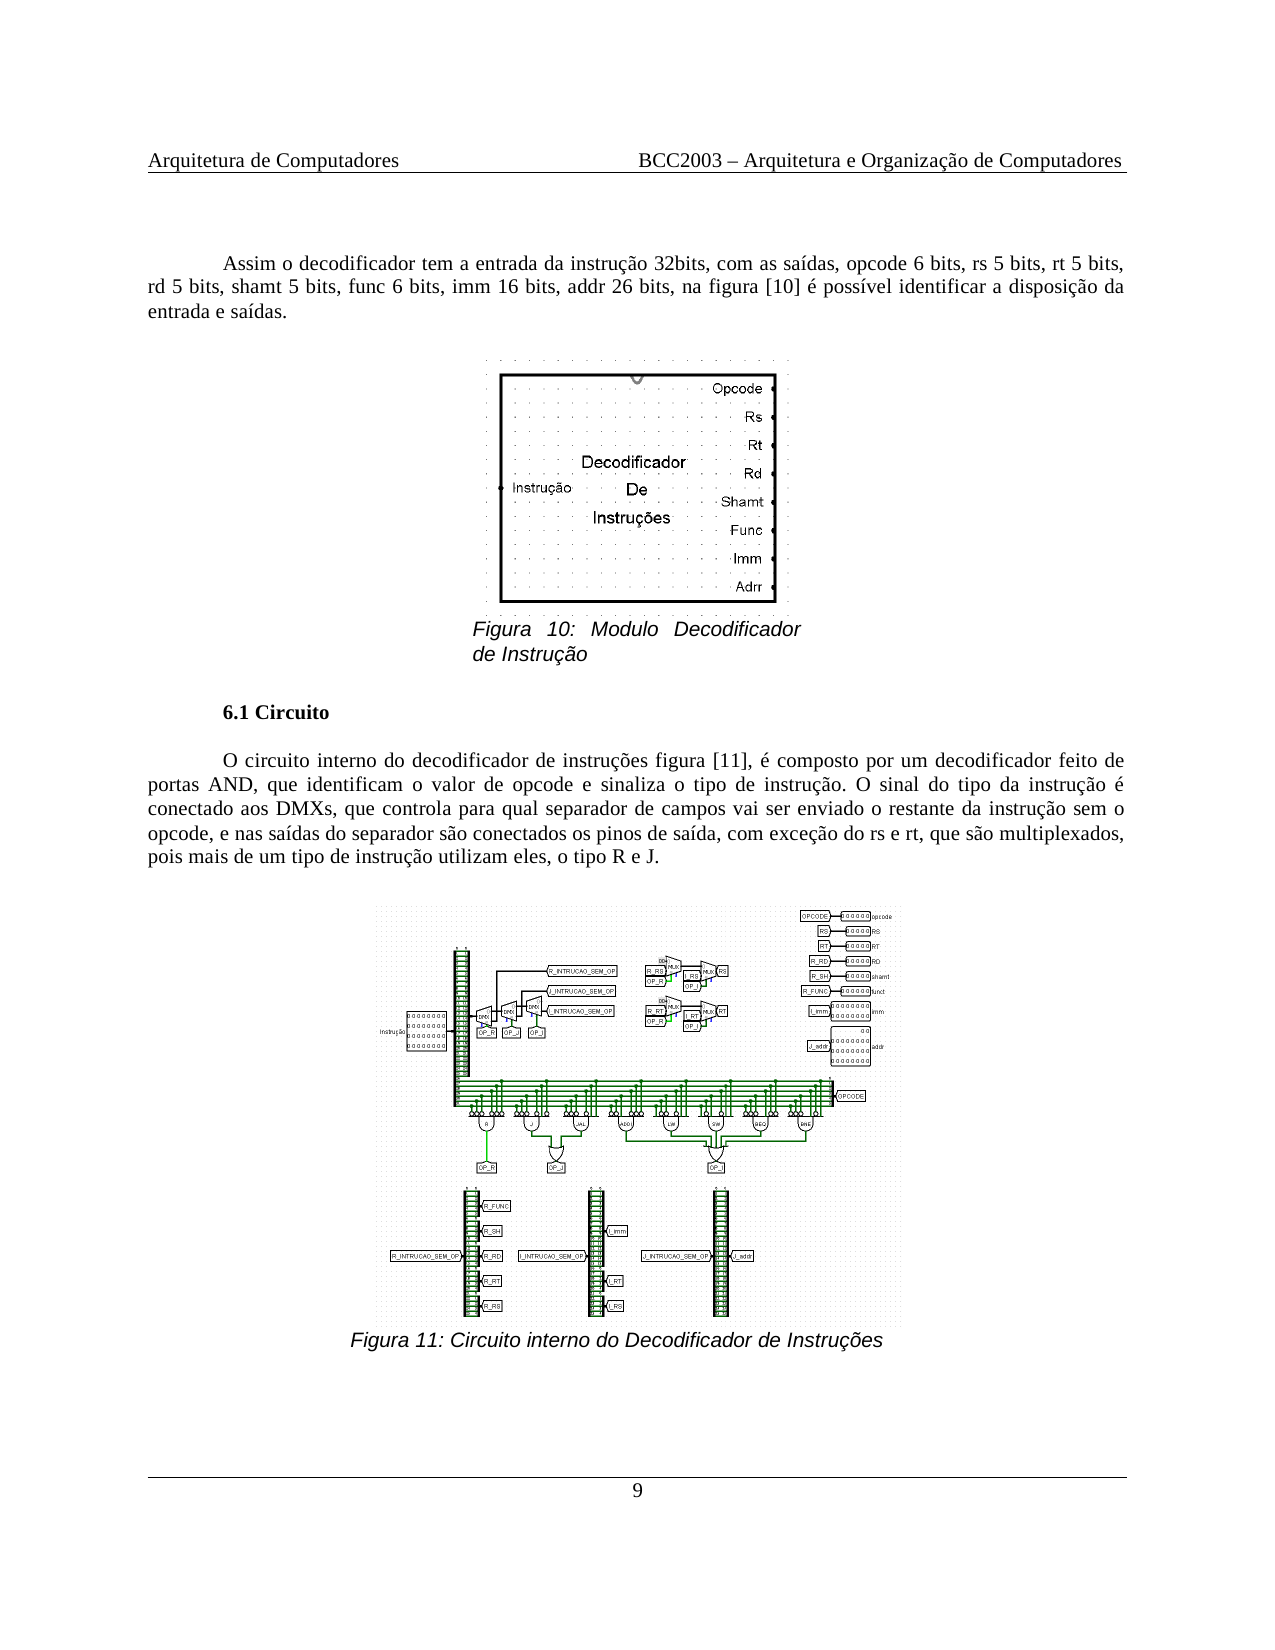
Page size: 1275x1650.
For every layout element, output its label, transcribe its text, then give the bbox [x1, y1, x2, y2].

picture [485, 359, 790, 618]
text Figura 11: Circuito interno do Decodificador de Instruções [350, 905, 925, 1352]
picture [373, 905, 902, 1329]
text Figura 10: Modulo Decodificador de Instrução [472, 618, 803, 666]
text O circuito interno do decodificador de instruções figura [11], é composto por um decodificador feito de portas AND, que identificam o valor de opcode e sinaliza o tipo de instrução. O sinal do tipo da instrução é conectado aos DMXs, que controla para qual separador de campos vai ser enviado o restante da instrução sem o opcode, e nas saídas do separador são conectados os pinos de saída, com exceção do rs e rt, que são multiplexados, pois mais de um tipo de instrução utilizam eles, o tipo R e J. [148, 748, 1127, 868]
text 6.1 Circuito [148, 700, 1127, 724]
text Assim o decodificador tem a entrada da instrução 32bits, com as saídas, opcode 6 bits, rs 5 bits, rt 5 bits, rd 5 bits, shamt 5 bits, func 6 bits, imm 16 bits, addr 26 bits, na figura [10] é possível identificar a disposição da entrada e saídas. [148, 250, 1127, 322]
